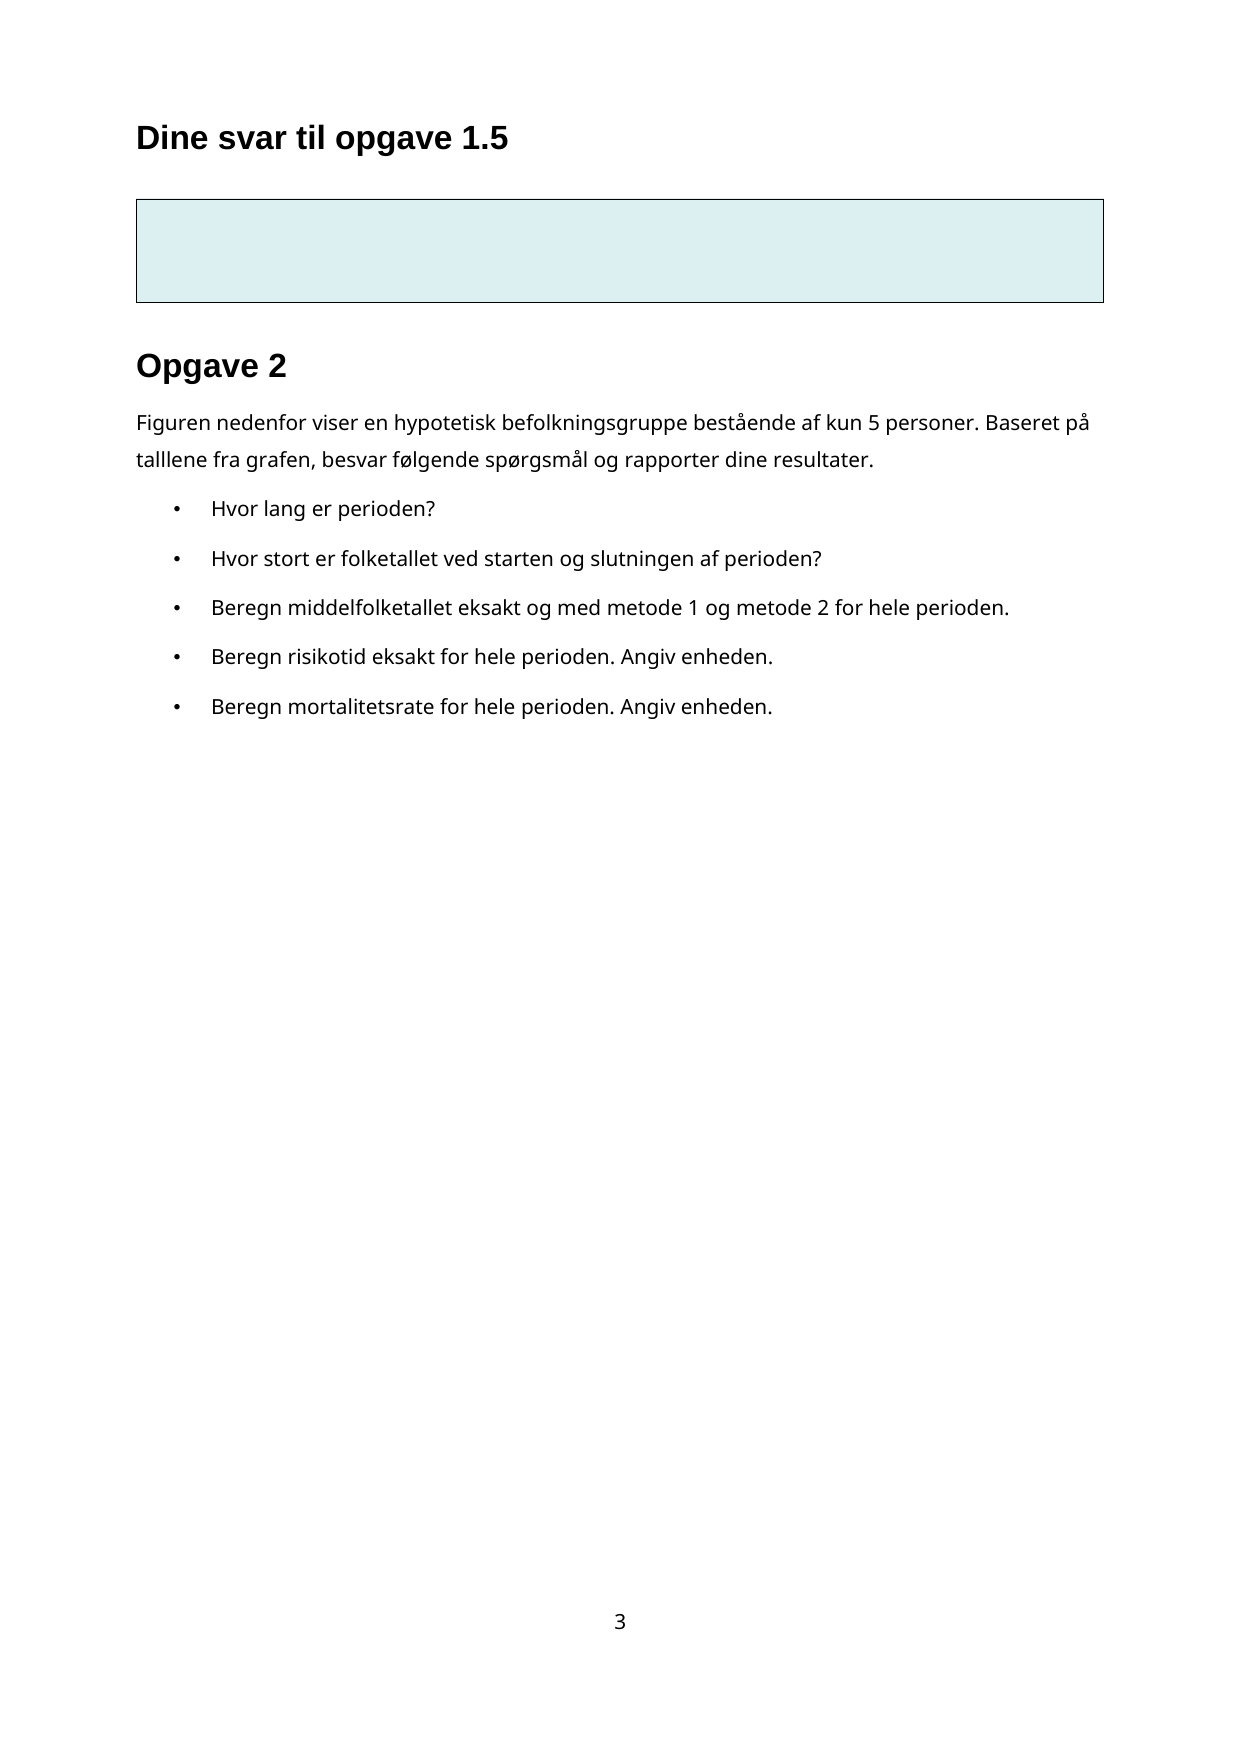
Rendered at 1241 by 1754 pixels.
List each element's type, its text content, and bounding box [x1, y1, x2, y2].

list Beregn mortalitetsrate for hele perioden. Angiv enheden. [173, 692, 1104, 720]
list Beregn middelfolketallet eksakt og med metode 1 og metode 2 for hele perioden. [173, 593, 1104, 622]
list Hvor lang er perioden? [173, 494, 1104, 523]
subtitle Opgave 2 [136, 345, 1104, 384]
list Beregn risikotid eksakt for hele perioden. Angiv enheden. [173, 642, 1104, 671]
text Figuren nedenfor viser en hypotetisk befolkningsgruppe bestående af kun 5 personer. Baseret på talllene fra grafen, besvar følgende spørgsmål og rapporter dine resultater. [136, 408, 1104, 473]
list Hvor stort er folketallet ved starten og slutningen af perioden? [173, 544, 1104, 572]
subtitle Dine svar til opgave 1.5 [136, 118, 1104, 157]
